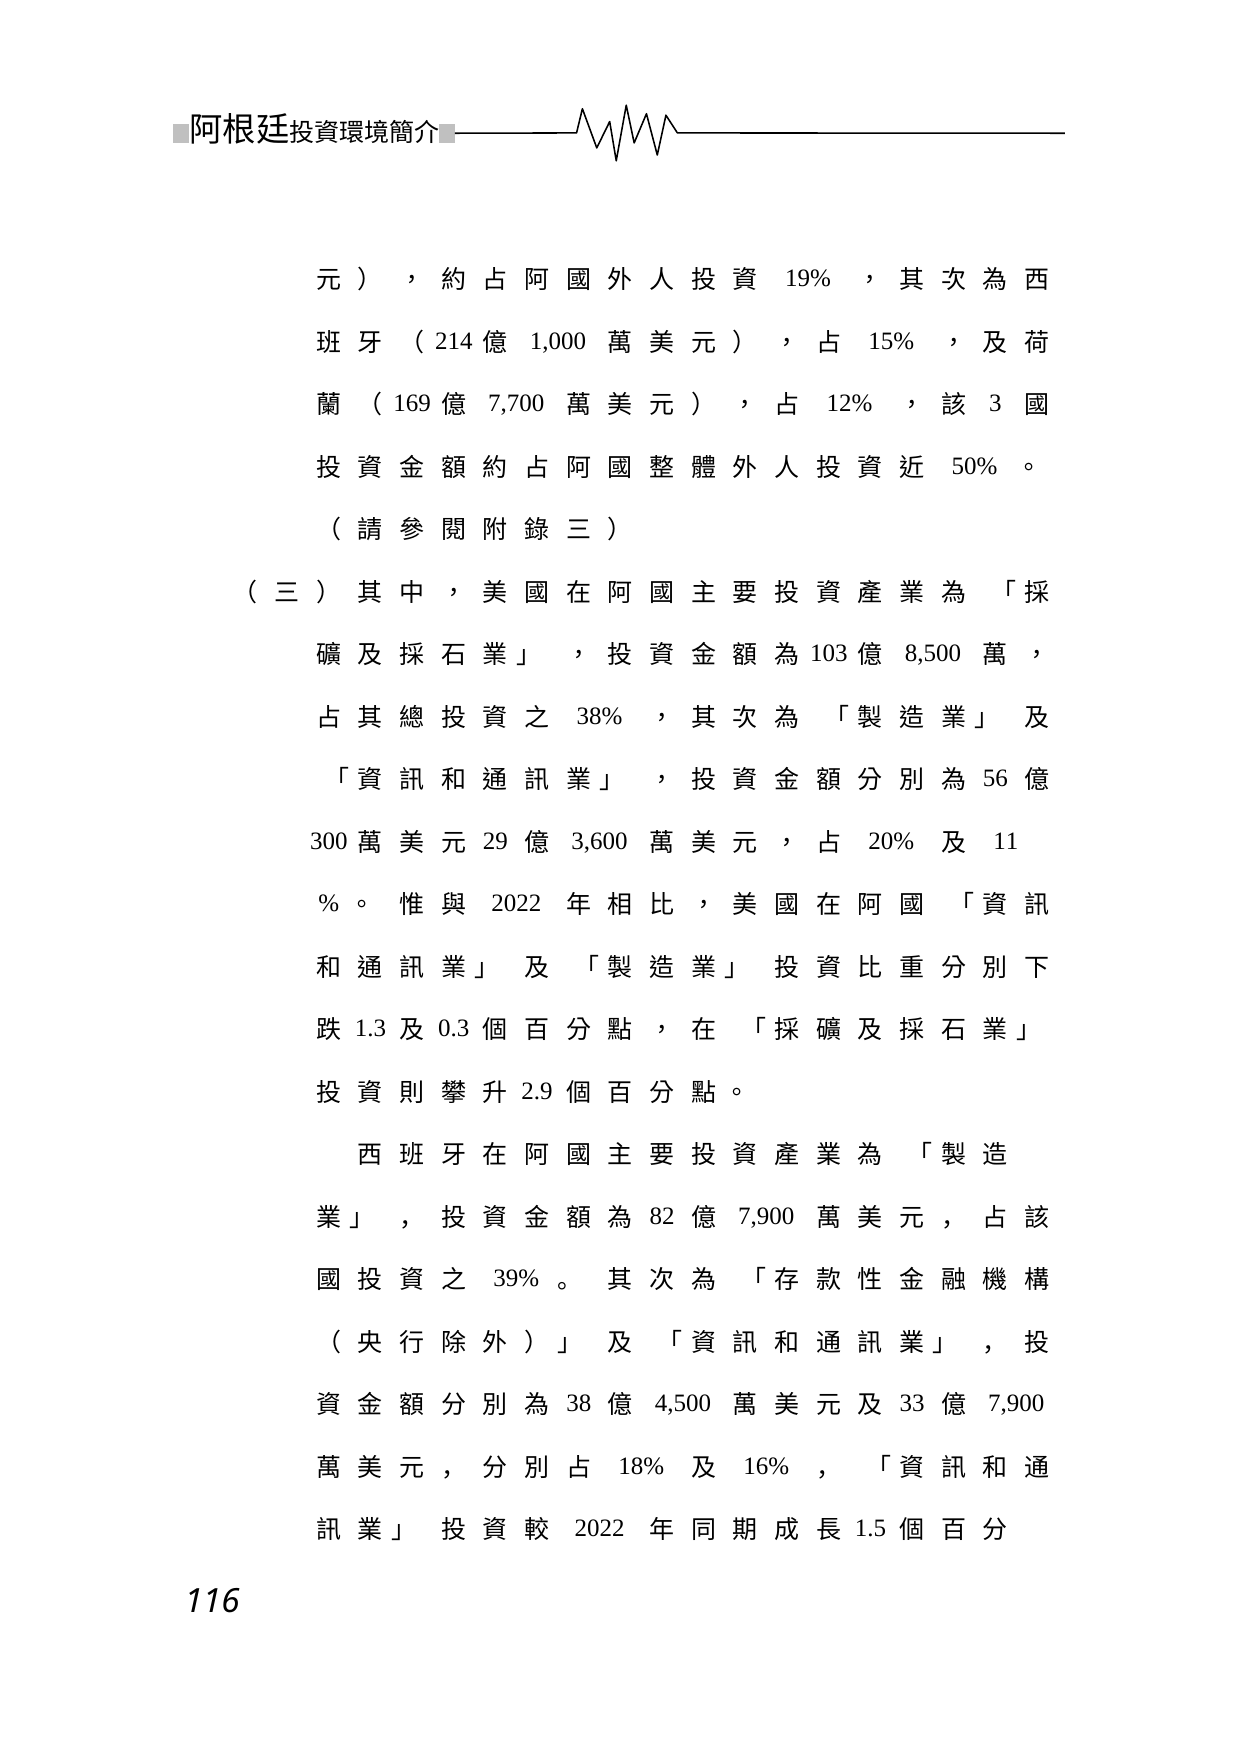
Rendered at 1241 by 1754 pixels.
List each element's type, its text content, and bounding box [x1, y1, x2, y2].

text 西班牙在阿國主要投資產業為「製造業」，投資金額為82億7,900萬美元，占該國投資之39%。其次為「存款性金融機構（央行除外）」及「資訊和通訊業」，投資金額分別為38億4,500萬美元及33億7,900萬美元，分別占18%及16%，「資訊和通訊業」投資較2022年同期成長1.5個百分 [281, 1111, 1058, 1549]
text 元），約占阿國外人投資19%，其次為西班牙（214億1,000萬美元），占15%，及荷蘭（169億7,700萬美元），占12%，該3國投資金額約占阿國整體外人投資近50%。（請參閱附錄三） [207, 236, 1058, 549]
text （三）其中，美國在阿國主要投資產業為「採礦及採石業」，投資金額為103億8,500萬，占其總投資之38%，其次為「製造業」及「資訊和通訊業」，投資金額分別為56億300萬美元29億3,600萬美元，占20%及11%。惟與2022年相比，美國在阿國「資訊和通訊業」及「製造業」投資比重分別下跌1.3及0.3個百分點，在「採礦及採石業」投資則攀升2.9個百分點。 [207, 549, 1058, 1111]
